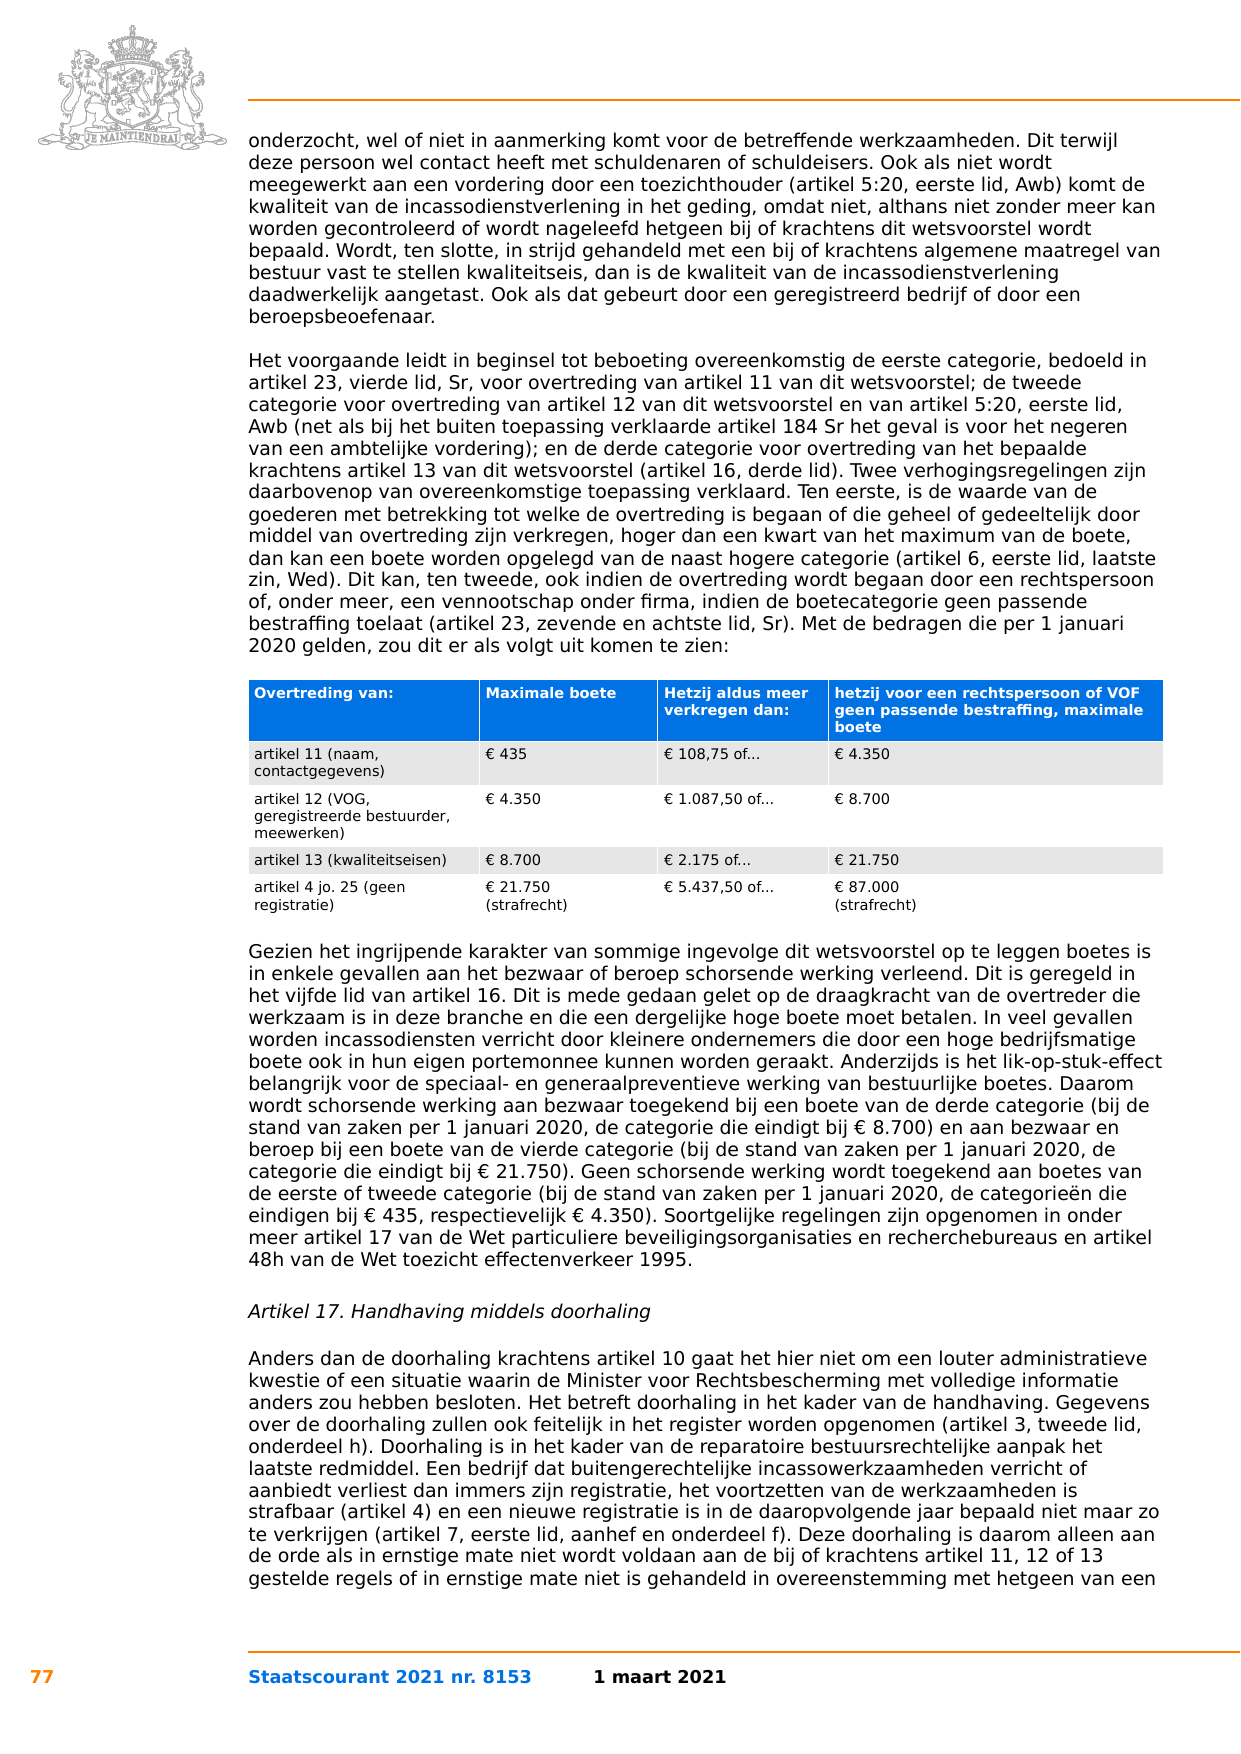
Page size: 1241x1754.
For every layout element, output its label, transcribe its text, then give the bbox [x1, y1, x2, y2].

table_cell artikel 4 jo. 25 (geen registratie) [249, 875, 479, 918]
table_cell € 87.000 (strafrecht) [829, 875, 1163, 918]
table_cell artikel 11 (naam, contactgegevens) [249, 742, 479, 785]
picture [38, 25, 227, 150]
subtitle Artikel 17. Handhaving middels doorhaling [248, 1301, 1163, 1323]
table_cell € 5.437,50 of... [658, 875, 828, 918]
table_cell € 21.750 [829, 847, 1163, 874]
table_cell € 8.700 [480, 847, 657, 874]
table_cell € 21.750 (strafrecht) [480, 875, 657, 918]
table_header Hetzij aldus meer verkregen dan: [658, 680, 828, 741]
table_header Overtreding van: [249, 680, 479, 741]
table_cell artikel 13 (kwaliteitseisen) [249, 847, 479, 874]
table_cell € 2.175 of... [658, 847, 828, 874]
table_cell € 8.700 [829, 786, 1163, 846]
text Het voorgaande leidt in beginsel tot beboeting overeenkomstig de eerste categorie, bedoeld in artikel 23, vierde lid, Sr, voor overtreding van artikel 11 van dit wetsvoorstel; de tweede categorie voor overtreding van artikel 12 van dit wetsvoorstel en van artikel 5:20, eerste lid, Awb (net als bij het buiten toepassing verklaarde artikel 184 Sr het geval is voor het negeren van een ambtelijke vordering); en de derde categorie voor overtreding van het bepaalde krachtens artikel 13 van dit wetsvoorstel (artikel 16, derde lid). Twee verhogingsregelingen zijn daarbovenop van overeenkomstige toepassing verklaard. Ten eerste, is de waarde van de goederen met betrekking tot welke de overtreding is begaan of die geheel of gedeeltelijk door middel van overtreding zijn verkregen, hoger dan een kwart van het maximum van de boete, dan kan een boete worden opgelegd van de naast hogere categorie (artikel 6, eerste lid, laatste zin, Wed). Dit kan, ten tweede, ook indien de overtreding wordt begaan door een rechtspersoon of, onder meer, een vennootschap onder firma, indien de boetecategorie geen passende bestraffing toelaat (artikel 23, zevende en achtste lid, Sr). Met de bedragen die per 1 januari 2020 gelden, zou dit er als volgt uit komen te zien: [248, 349, 1163, 657]
text Anders dan de doorhaling krachtens artikel 10 gaat het hier niet om een louter administratieve kwestie of een situatie waarin de Minister voor Rechtsbescherming met volledige informatie anders zou hebben besloten. Het betreft doorhaling in het kader van de handhaving. Gegevens over de doorhaling zullen ook feitelijk in het register worden opgenomen (artikel 3, tweede lid, onderdeel h). Doorhaling is in het kader van de reparatoire bestuursrechtelijke aanpak het laatste redmiddel. Een bedrijf dat buitengerechtelijke incassowerkzaamheden verricht of aanbiedt verliest dan immers zijn registratie, het voortzetten van de werkzaamheden is strafbaar (artikel 4) en een nieuwe registratie is in de daaropvolgende jaar bepaald niet maar zo te verkrijgen (artikel 7, eerste lid, aanhef en onderdeel f). Deze doorhaling is daarom alleen aan de orde als in ernstige mate niet wordt voldaan aan de bij of krachtens artikel 11, 12 of 13 gestelde regels of in ernstige mate niet is gehandeld in overeenstemming met hetgeen van een [248, 1348, 1163, 1589]
table_header hetzij voor een rechtspersoon of VOF geen passende bestraffing, maximale boete [829, 680, 1163, 741]
table_cell € 4.350 [829, 742, 1163, 785]
table_cell € 108,75 of... [658, 742, 828, 785]
table_cell artikel 12 (VOG, geregistreerde bestuurder, meewerken) [249, 786, 479, 846]
text Gezien het ingrijpende karakter van sommige ingevolge dit wetsvoorstel op te leggen boetes is in enkele gevallen aan het bezwaar of beroep schorsende werking verleend. Dit is geregeld in het vijfde lid van artikel 16. Dit is mede gedaan gelet op de draagkracht van de overtreder die werkzaam is in deze branche en die een dergelijke hoge boete moet betalen. In veel gevallen worden incassodiensten verricht door kleinere ondernemers die door een hoge bedrijfsmatige boete ook in hun eigen portemonnee kunnen worden geraakt. Anderzijds is het lik-op-stuk-effect belangrijk voor de speciaal- en generaalpreventieve werking van bestuurlijke boetes. Daarom wordt schorsende werking aan bezwaar toegekend bij een boete van de derde categorie (bij de stand van zaken per 1 januari 2020, de categorie die eindigt bij € 8.700) en aan bezwaar en beroep bij een boete van de vierde categorie (bij de stand van zaken per 1 januari 2020, de categorie die eindigt bij € 21.750). Geen schorsende werking wordt toegekend aan boetes van de eerste of tweede categorie (bij de stand van zaken per 1 januari 2020, de categorieën die eindigen bij € 435, respectievelijk € 4.350). Soortgelijke regelingen zijn opgenomen in onder meer artikel 17 van de Wet particuliere beveiligingsorganisaties en recherchebureaus en artikel 48h van de Wet toezicht effectenverkeer 1995. [248, 941, 1163, 1271]
table_cell € 435 [480, 742, 657, 785]
table_header Maximale boete [480, 680, 657, 741]
text onderzocht, wel of niet in aanmerking komt voor de betreffende werkzaamheden. Dit terwijl deze persoon wel contact heeft met schuldenaren of schuldeisers. Ook als niet wordt meegewerkt aan een vordering door een toezichthouder (artikel 5:20, eerste lid, Awb) komt de kwaliteit van de incassodienstverlening in het geding, omdat niet, althans niet zonder meer kan worden gecontroleerd of wordt nageleefd hetgeen bij of krachtens dit wetsvoorstel wordt bepaald. Wordt, ten slotte, in strijd gehandeld met een bij of krachtens algemene maatregel van bestuur vast te stellen kwaliteitseis, dan is de kwaliteit van de incassodienstverlening daadwerkelijk aangetast. Ook als dat gebeurt door een geregistreerd bedrijf of door een beroepsbeoefenaar. [248, 130, 1163, 328]
table_cell € 4.350 [480, 786, 657, 846]
table_cell € 1.087,50 of... [658, 786, 828, 846]
